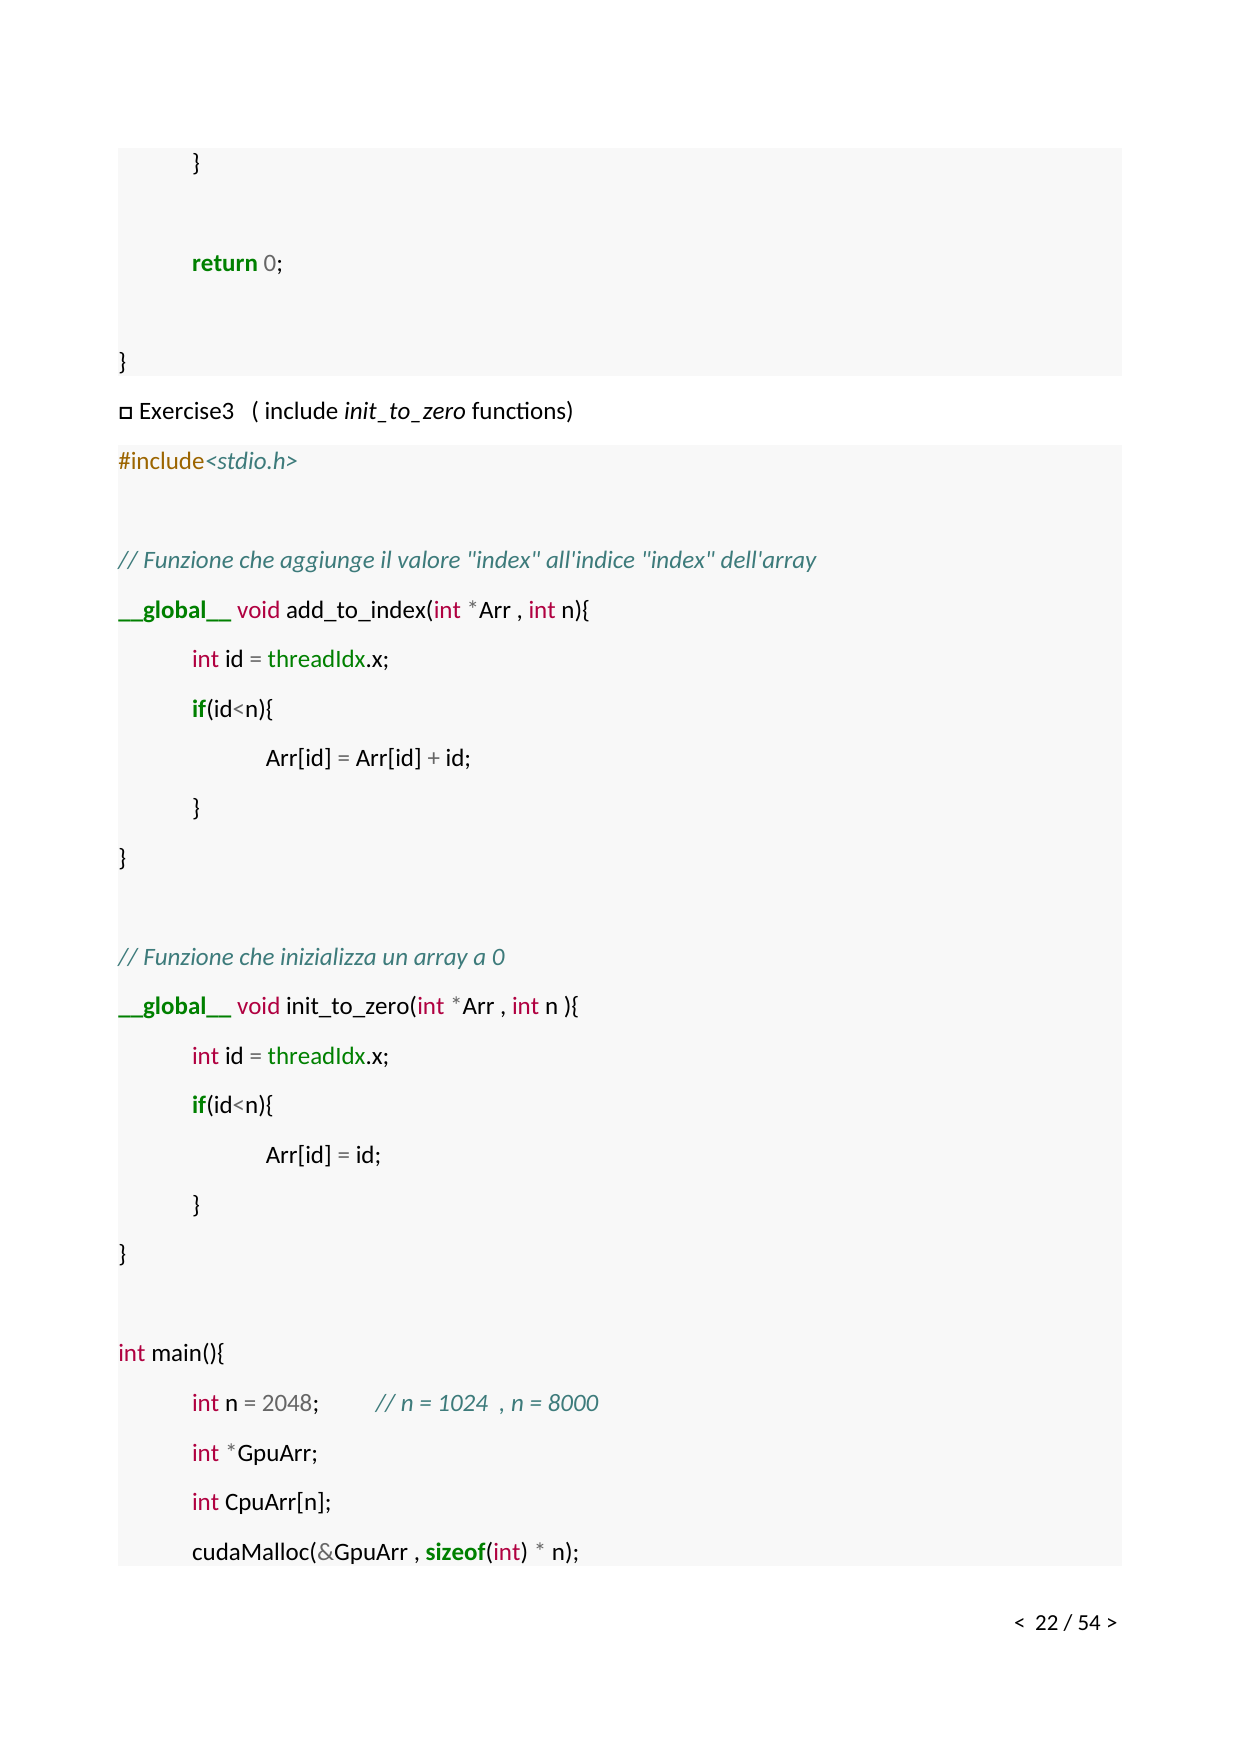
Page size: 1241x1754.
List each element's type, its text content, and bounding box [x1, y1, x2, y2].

text // Funzione che inizializza un array a 0 [118, 941, 1122, 971]
text if(id<n){ [118, 1090, 1122, 1120]
text int n = 2048; // n = 1024 , n = 8000 [118, 1387, 1122, 1418]
text Arr[id] = Arr[id] + id; [118, 743, 1122, 773]
text } [118, 792, 1122, 823]
text Arr[id] = id; [118, 1139, 1122, 1170]
text if(id<n){ [118, 693, 1122, 723]
text int id = threadIdx.x; [118, 643, 1122, 674]
text int main(){ [118, 1338, 1122, 1368]
text □ Exercise3 ( include init_to_zero functions) [118, 396, 1122, 426]
text __global__ void add_to_index(int *Arr , int n){ [118, 594, 1122, 624]
text cudaMalloc(&GpuArr , sizeof(int) * n); [118, 1536, 1122, 1566]
text } [118, 842, 1122, 872]
text int id = threadIdx.x; [118, 1040, 1122, 1071]
text return 0; [118, 247, 1122, 277]
text } [118, 346, 1122, 376]
text } [118, 1189, 1122, 1219]
text int CpuArr[n]; [118, 1486, 1122, 1517]
text } [118, 148, 1122, 178]
text #include<stdio.h> [118, 445, 1122, 476]
text int *GpuArr; [118, 1437, 1122, 1467]
text } [118, 1238, 1122, 1269]
text __global__ void init_to_zero(int *Arr , int n ){ [118, 991, 1122, 1021]
text // Funzione che aggiunge il valore "index" all'indice "index" dell'array [118, 544, 1122, 575]
